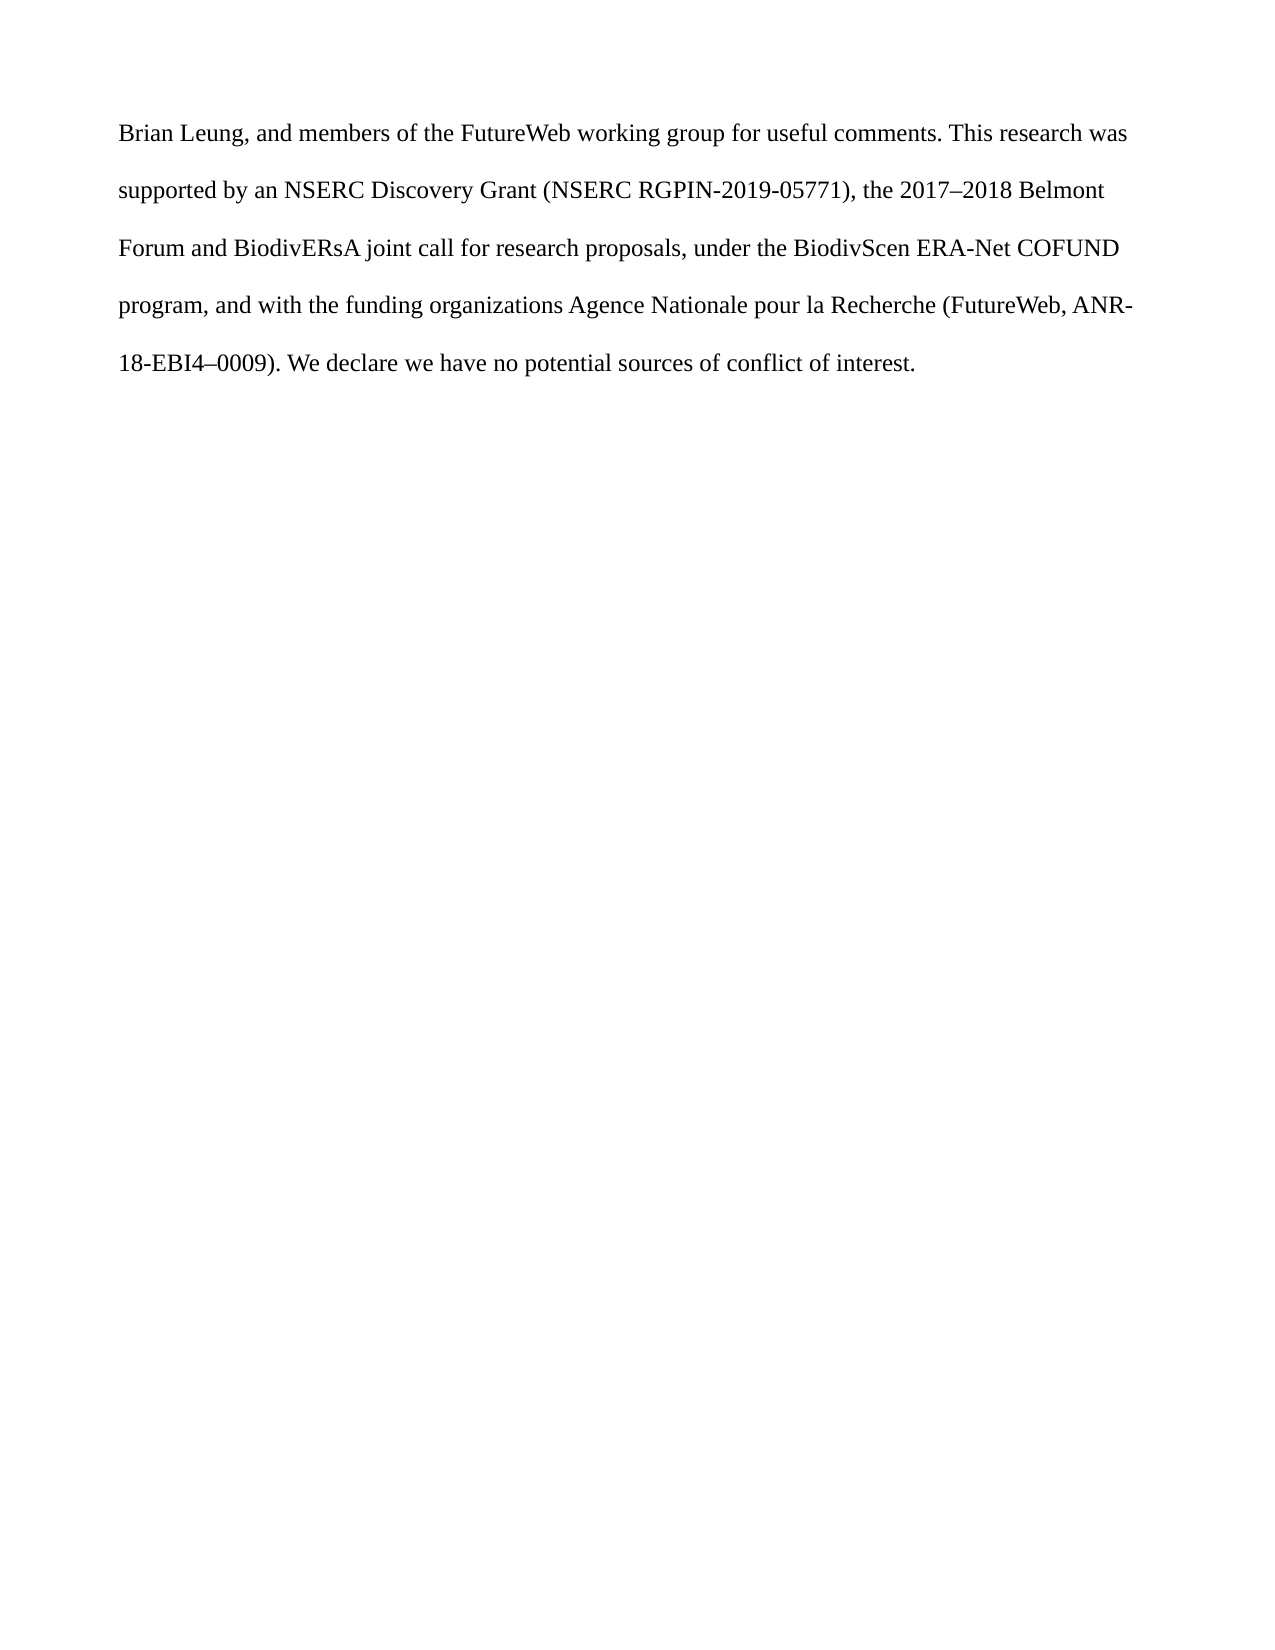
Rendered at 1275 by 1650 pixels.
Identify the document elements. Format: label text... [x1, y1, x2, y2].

text Brian Leung, and members of the FutureWeb working group for useful comments. This research was supported by an NSERC Discovery Grant (NSERC RGPIN-2019-05771), the 2017–2018 Belmont Forum and BiodivERsA joint call for research proposals, under the BiodivScen ERA-Net COFUND program, and with the funding organizations Agence Nationale pour la Recherche (FutureWeb, ANR-18-EBI4–0009). We declare we have no potential sources of conflict of interest. [118, 118, 1157, 377]
